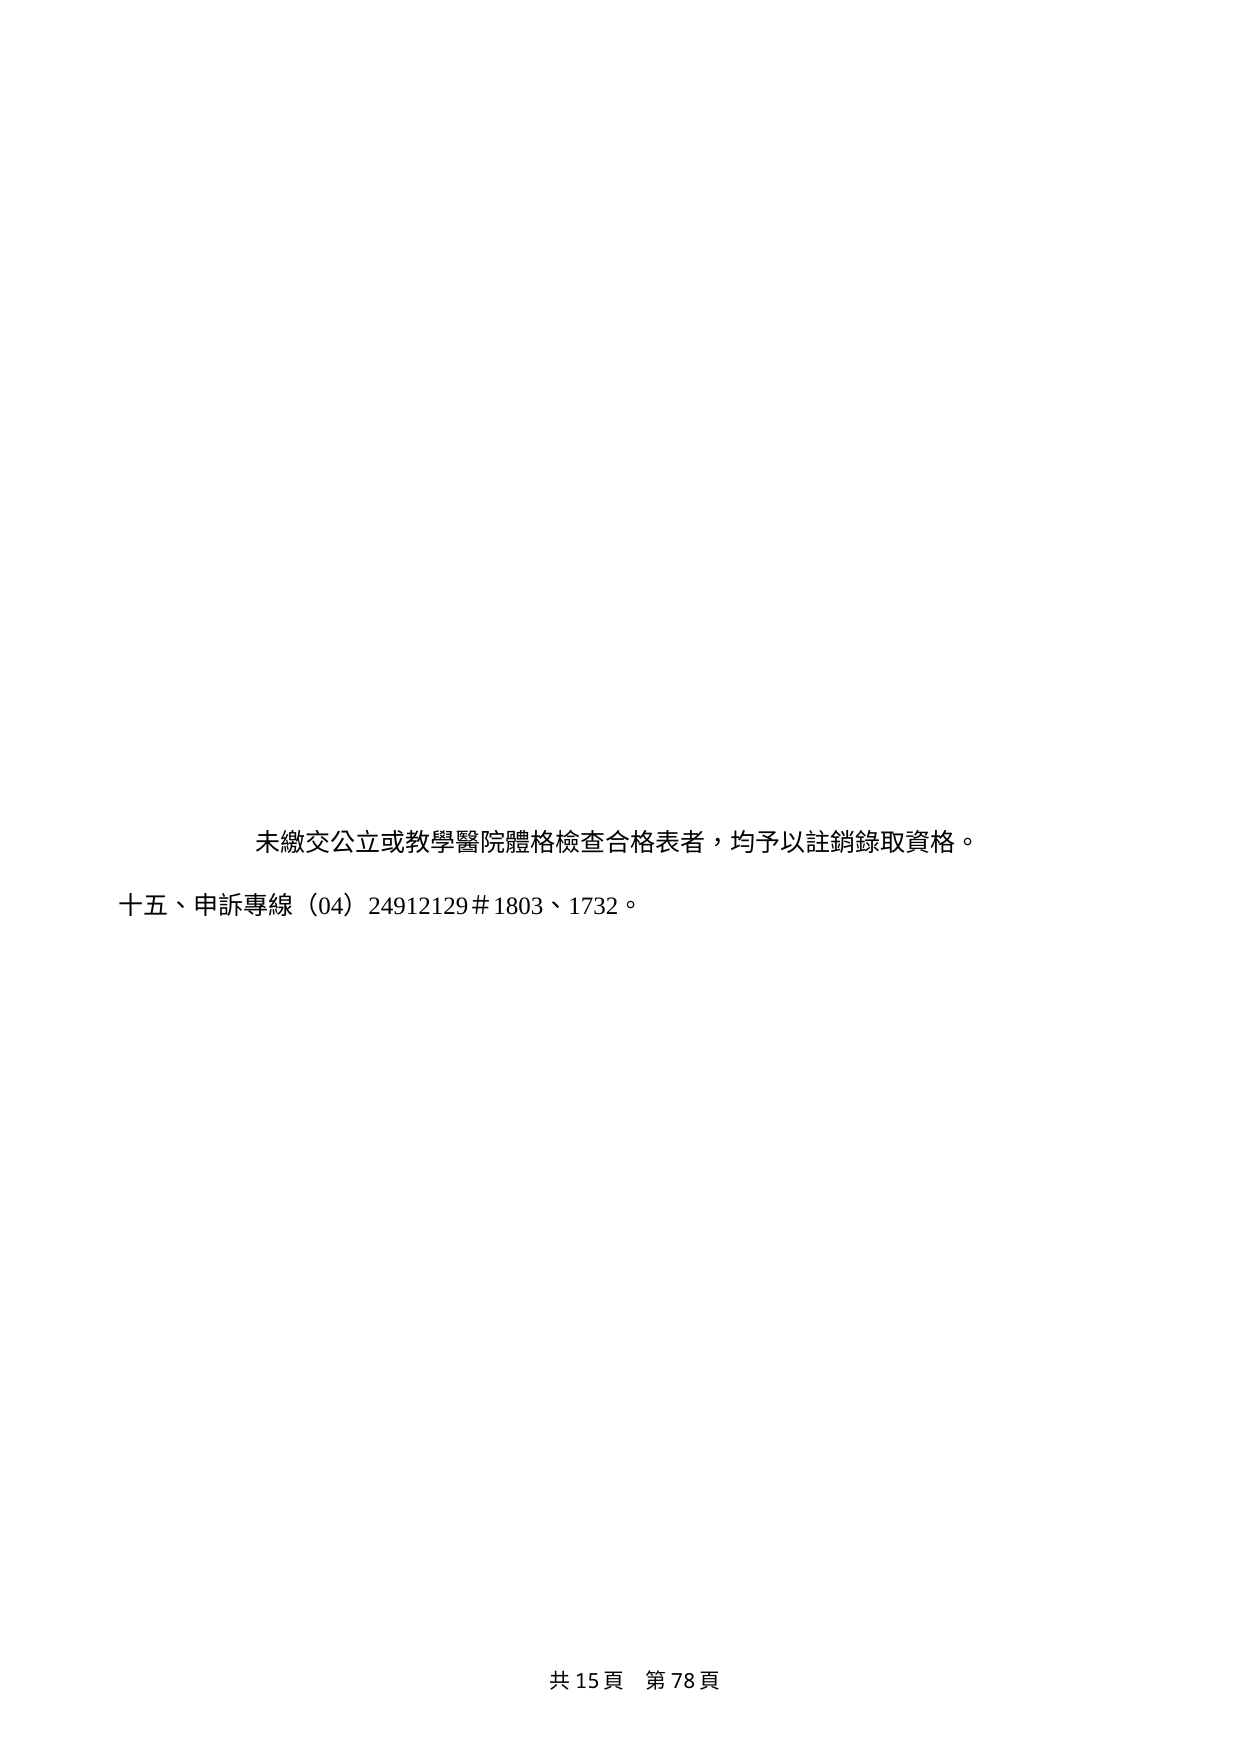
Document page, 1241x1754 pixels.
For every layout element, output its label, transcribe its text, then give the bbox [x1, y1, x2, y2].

text 十五、申訴專線（04）24912129＃1803、1732。 [118, 862, 1152, 924]
list 未繳交公立或教學醫院體格檢查合格表者，均予以註銷錄取資格。 [181, 799, 1152, 862]
